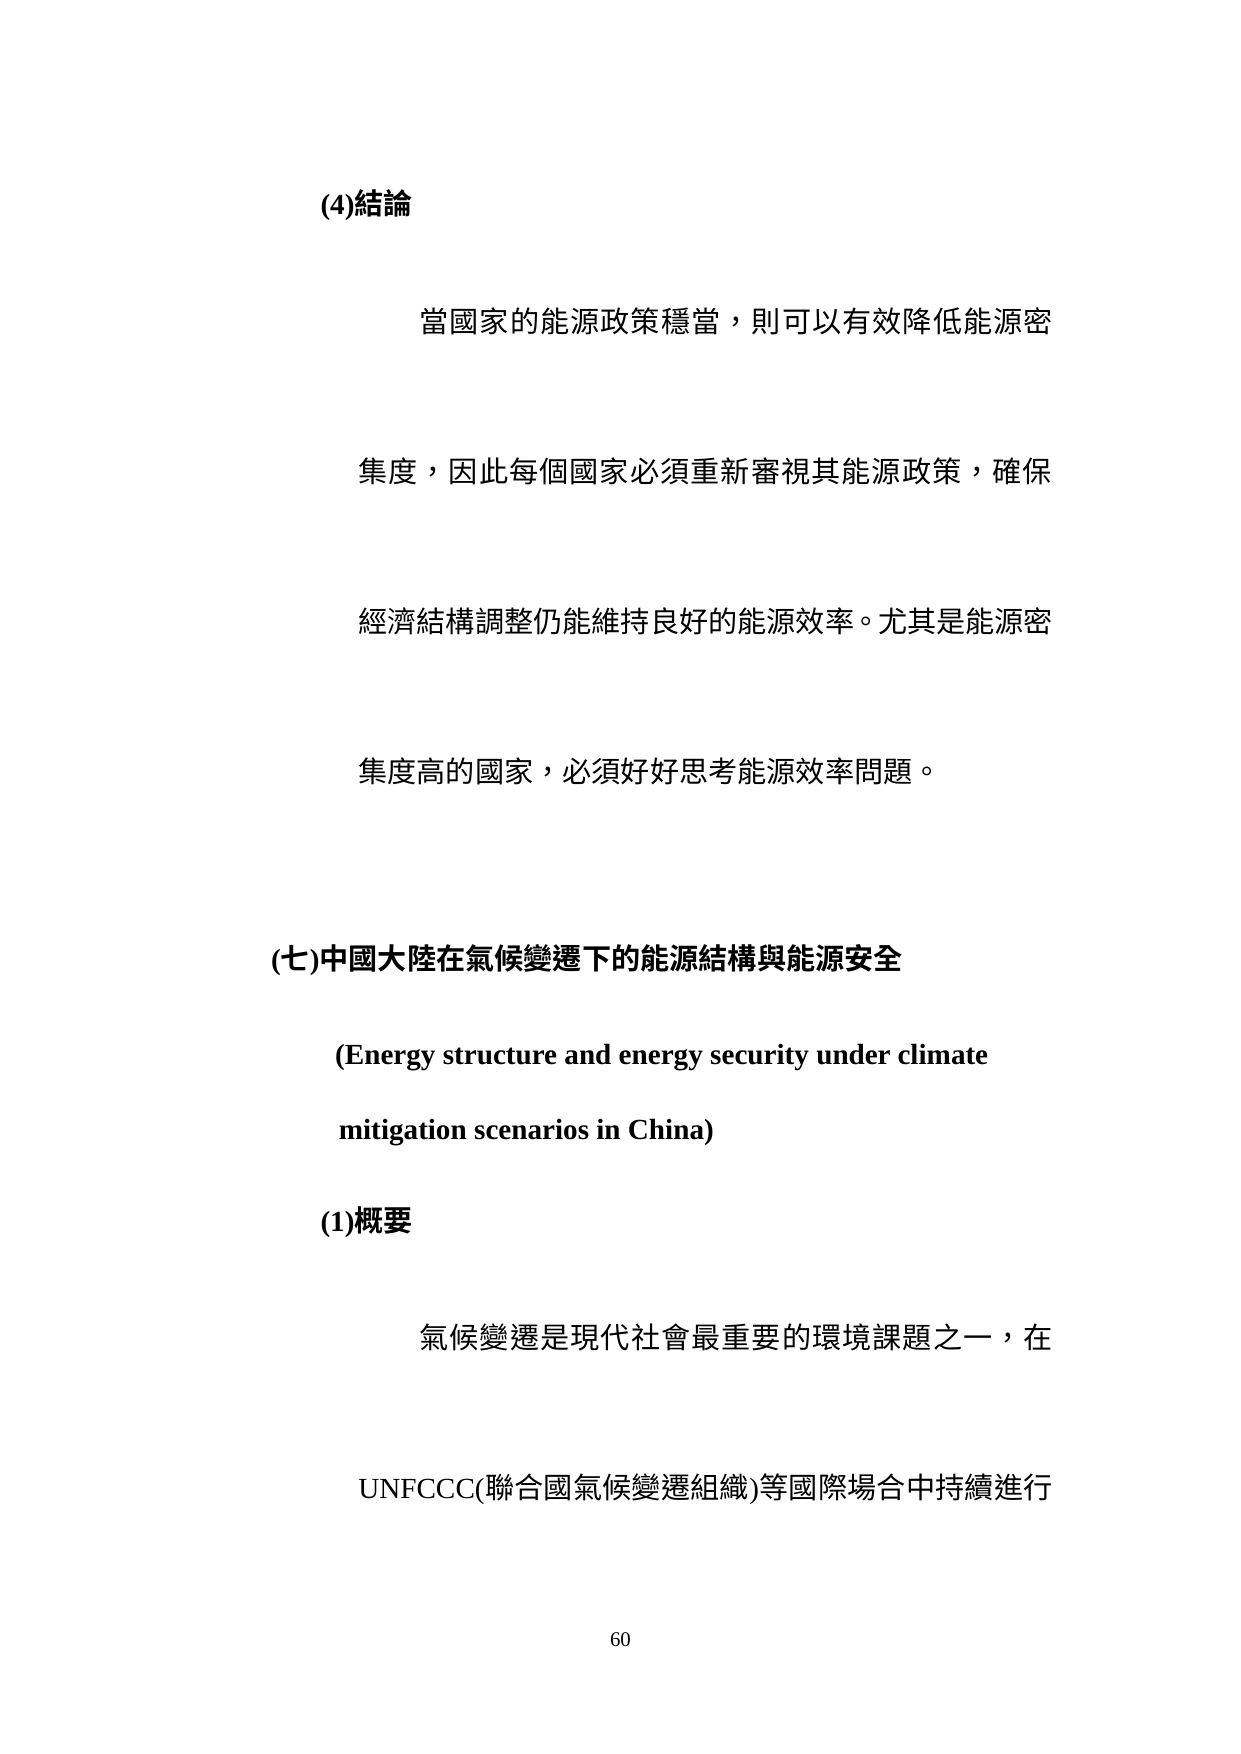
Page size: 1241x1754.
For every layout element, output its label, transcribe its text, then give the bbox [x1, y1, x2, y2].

text (1)概要 [187, 1181, 1053, 1256]
text (七)中國大陸在氣候變遷下的能源結構與能源安全 [271, 919, 1053, 994]
text (4)結論 [187, 164, 1053, 239]
text 當國家的能源政策穩當，則可以有效降低能源密集度，因此每個國家必須重新審視其能源政策，確保經濟結構調整仍能維持良好的能源效率。尤其是能源密集度高的國家，必須好好思考能源效率問題。 [358, 282, 1053, 807]
text 氣候變遷是現代社會最重要的環境課題之一，在UNFCCC(聯合國氣候變遷組織)等國際場合中持續進行 [358, 1298, 1053, 1523]
text (Energy structure and energy security under climate mitigation scenarios in China) [335, 1036, 1053, 1149]
